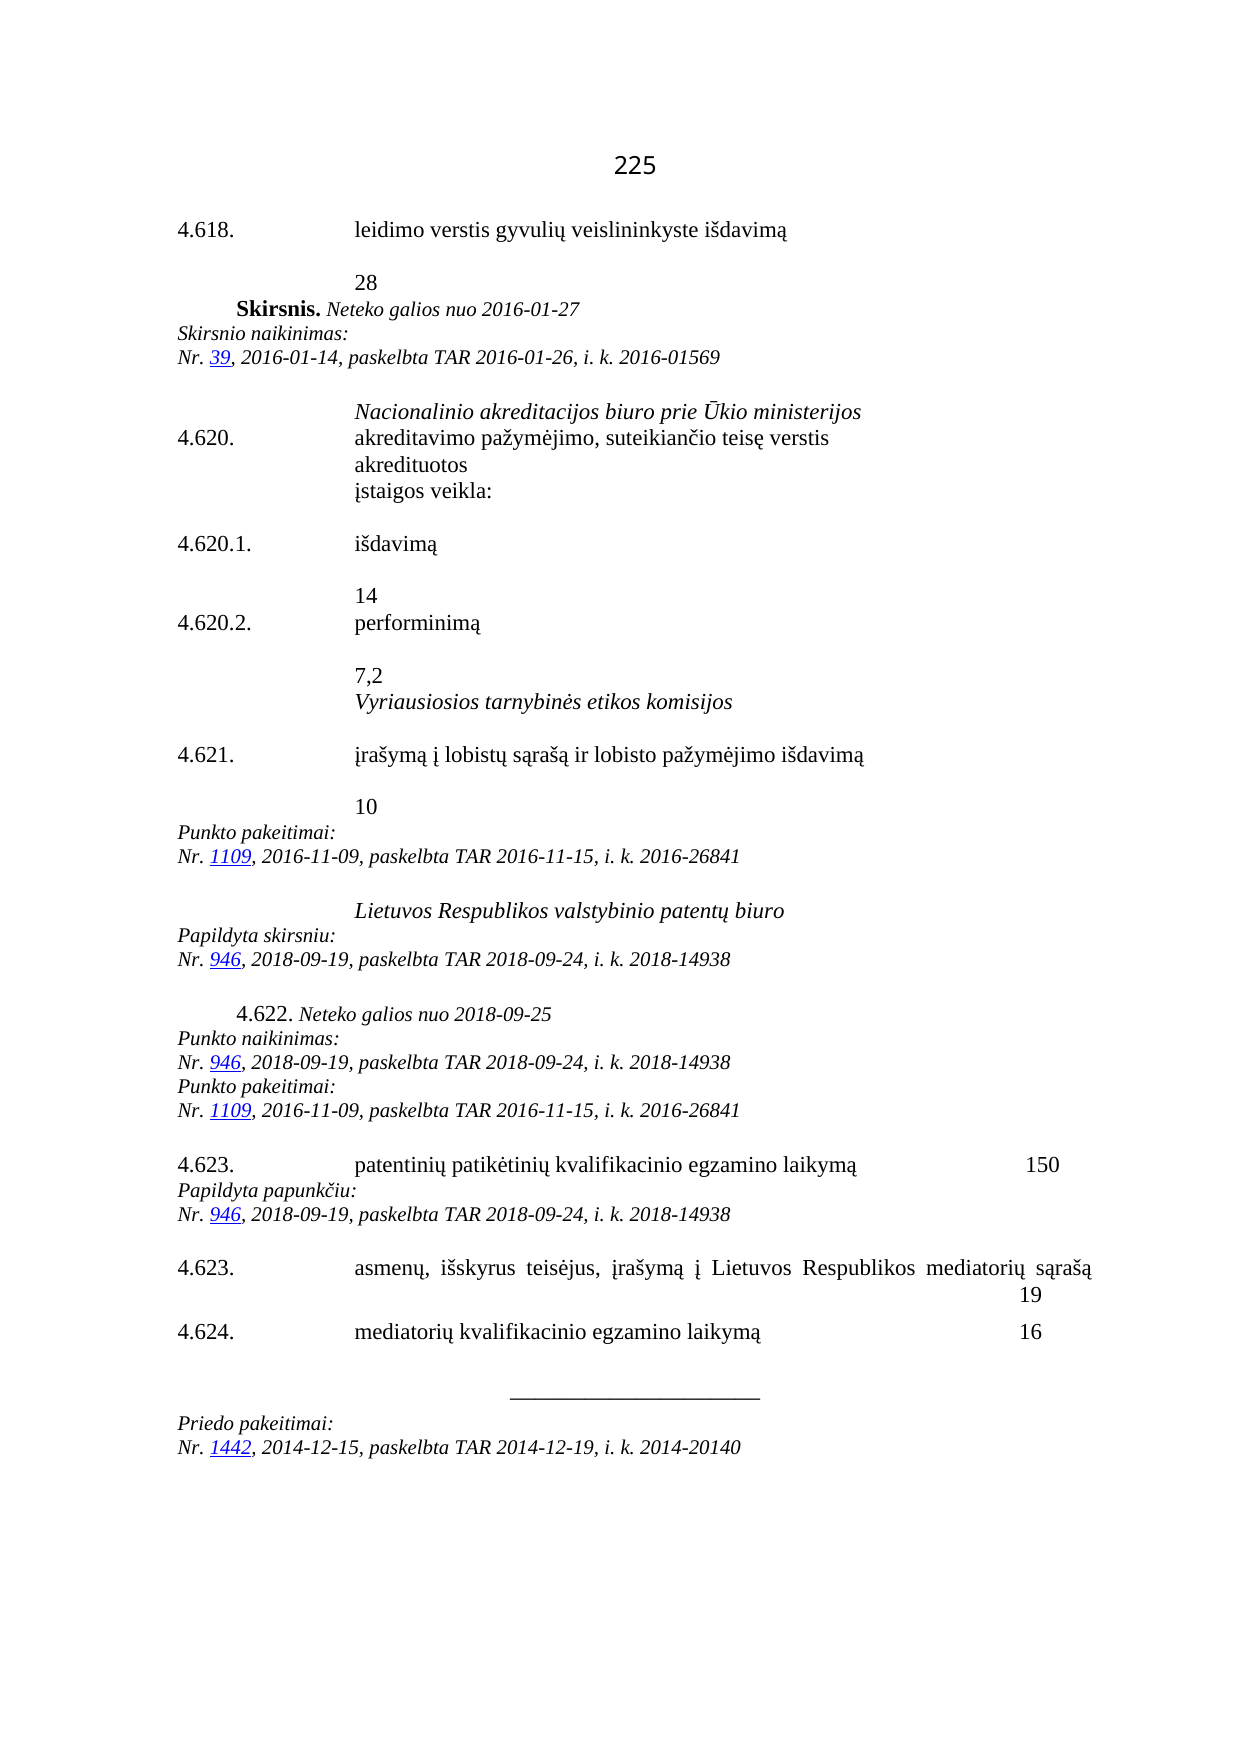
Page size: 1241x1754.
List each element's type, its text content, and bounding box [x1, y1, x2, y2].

text Skirsnio naikinimas: [177, 321, 1093, 345]
text 4.623. patentinių patikėtinių kvalifikacinio egzamino laikymą 150 [177, 1151, 1093, 1178]
text Nr. 946, 2018-09-19, paskelbta TAR 2018-09-24, i. k. 2018-14938 [177, 1050, 1093, 1074]
text –––––––––––––––––––– [177, 1382, 1093, 1411]
text Nr. 946, 2018-09-19, paskelbta TAR 2018-09-24, i. k. 2018-14938 [177, 1202, 1093, 1226]
text 4.620.2. performinimą 7,2 [177, 609, 945, 688]
text Punkto pakeitimai: [177, 820, 1093, 844]
text įstaigos veikla: [354, 477, 945, 530]
text Lietuvos Respublikos valstybinio patentų biuro [354, 897, 1093, 923]
text 4.620.1. išdavimą 14 [177, 530, 945, 609]
text 4.618. leidimo verstis gyvulių veislininkyste išdavimą 28 [177, 216, 945, 295]
text Skirsnis. Neteko galios nuo 2016-01-27 [177, 295, 1093, 321]
text Punkto pakeitimai: [177, 1074, 1093, 1098]
text 4.621. įrašymą į lobistų sąrašą ir lobisto pažymėjimo išdavimą 10 [177, 741, 892, 820]
text Nr. 1109, 2016-11-09, paskelbta TAR 2016-11-15, i. k. 2016-26841 [177, 844, 1093, 868]
text 4.624. mediatorių kvalifikacinio egzamino laikymą 16 [177, 1307, 1181, 1345]
text Vyriausiosios tarnybinės etikos komisijos [354, 688, 945, 741]
text Papildyta papunkčiu: [177, 1178, 1093, 1202]
text Nacionalinio akreditacijos biuro prie Ūkio ministerijos [354, 398, 945, 424]
text 4.622. Neteko galios nuo 2018-09-25 [177, 1000, 1093, 1026]
text Nr. 1442, 2014-12-15, paskelbta TAR 2014-12-19, i. k. 2014-20140 [177, 1435, 1093, 1459]
text Nr. 1109, 2016-11-09, paskelbta TAR 2016-11-15, i. k. 2016-26841 [177, 1098, 1093, 1122]
text Nr. 946, 2018-09-19, paskelbta TAR 2018-09-24, i. k. 2018-14938 [177, 947, 1093, 971]
text 4.620. akreditavimo pažymėjimo, suteikiančio teisę verstis akredituotos [177, 424, 945, 477]
text Nr. 39, 2016-01-14, paskelbta TAR 2016-01-26, i. k. 2016-01569 [177, 345, 1093, 369]
text 4.623. asmenų, išskyrus teisėjus, įrašymą į Lietuvos Respublikos mediatorių sąrašą 19 [177, 1254, 1093, 1307]
text Priedo pakeitimai: [177, 1411, 1093, 1435]
text Papildyta skirsniu: [177, 923, 1093, 947]
text Punkto naikinimas: [177, 1026, 1093, 1050]
